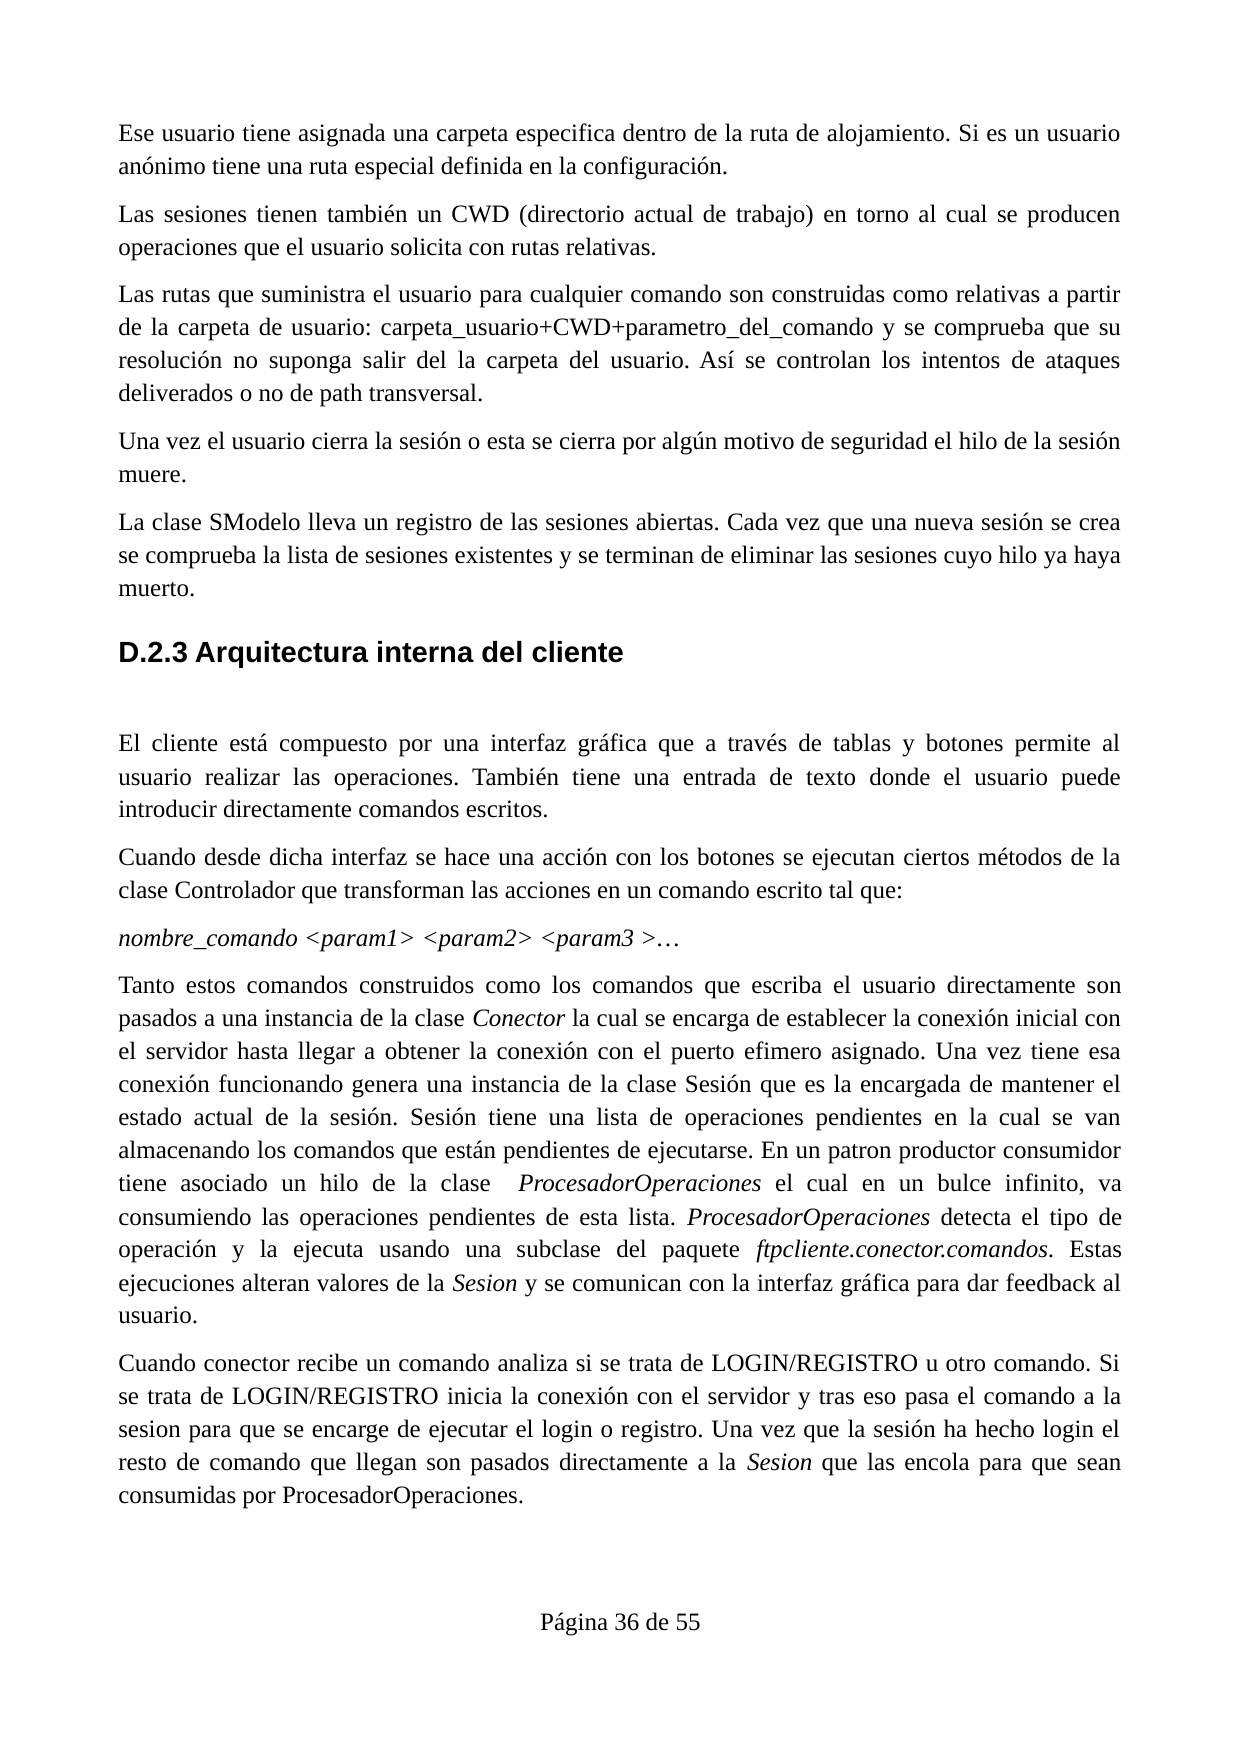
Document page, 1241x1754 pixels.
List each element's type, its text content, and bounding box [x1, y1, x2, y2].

subtitle D.2.3 Arquitectura interna del cliente [118, 635, 1122, 668]
text Las rutas que suministra el usuario para cualquier comando son construidas como relativas a partir de la carpeta de usuario: carpeta_usuario+CWD+parametro_del_comando y se comprueba que su resolución no suponga salir del la carpeta del usuario. Así se controlan los intentos de ataques deliverados o no de path transversal. [118, 279, 1122, 407]
text Cuando desde dicha interfaz se hace una acción con los botones se ejecutan ciertos métodos de la clase Controlador que transforman las acciones en un comando escrito tal que: [118, 842, 1122, 904]
text Una vez el usuario cierra la sesión o esta se cierra por algún motivo de seguridad el hilo de la sesión muere. [118, 426, 1122, 488]
text El cliente está compuesto por una interfaz gráfica que a través de tablas y botones permite al usuario realizar las operaciones. También tiene una entrada de texto donde el usuario puede introducir directamente comandos escritos. [118, 728, 1122, 823]
text La clase SModelo lleva un registro de las sesiones abiertas. Cada vez que una nueva sesión se crea se comprueba la lista de sesiones existentes y se terminan de eliminar las sesiones cuyo hilo ya haya muerto. [118, 507, 1122, 601]
text Las sesiones tienen también un CWD (directorio actual de trabajo) en torno al cual se producen operaciones que el usuario solicita con rutas relativas. [118, 199, 1122, 261]
text Cuando conector recibe un comando analiza si se trata de LOGIN/REGISTRO u otro comando. Si se trata de LOGIN/REGISTRO inicia la conexión con el servidor y tras eso pasa el comando a la sesion para que se encarge de ejecutar el login o registro. Una vez que la sesión ha hecho login el resto de comando que llegan son pasados directamente a la Sesion que las encola para que sean consumidas por ProcesadorOperaciones. [118, 1348, 1122, 1509]
text Ese usuario tiene asignada una carpeta especifica dentro de la ruta de alojamiento. Si es un usuario anónimo tiene una ruta especial definida en la configuración. [118, 118, 1122, 180]
text nombre_comando <param1> <param2> <param3 >… [118, 923, 1122, 952]
text Tanto estos comandos construidos como los comandos que escriba el usuario directamente son pasados a una instancia de la clase Conector la cual se encarga de establecer la conexión inicial con el servidor hasta llegar a obtener la conexión con el puerto efimero asignado. Una vez tiene esa conexión funcionando genera una instancia de la clase Sesión que es la encargada de mantener el estado actual de la sesión. Sesión tiene una lista de operaciones pendientes en la cual se van almacenando los comandos que están pendientes de ejecutarse. En un patron productor consumidor tiene asociado un hilo de la clase ProcesadorOperaciones el cual en un bulce infinito, va consumiendo las operaciones pendientes de esta lista. ProcesadorOperaciones detecta el tipo de operación y la ejecuta usando una subclase del paquete ftpcliente.conector.comandos. Estas ejecuciones alteran valores de la Sesion y se comunican con la interfaz gráfica para dar feedback al usuario. [118, 970, 1122, 1329]
